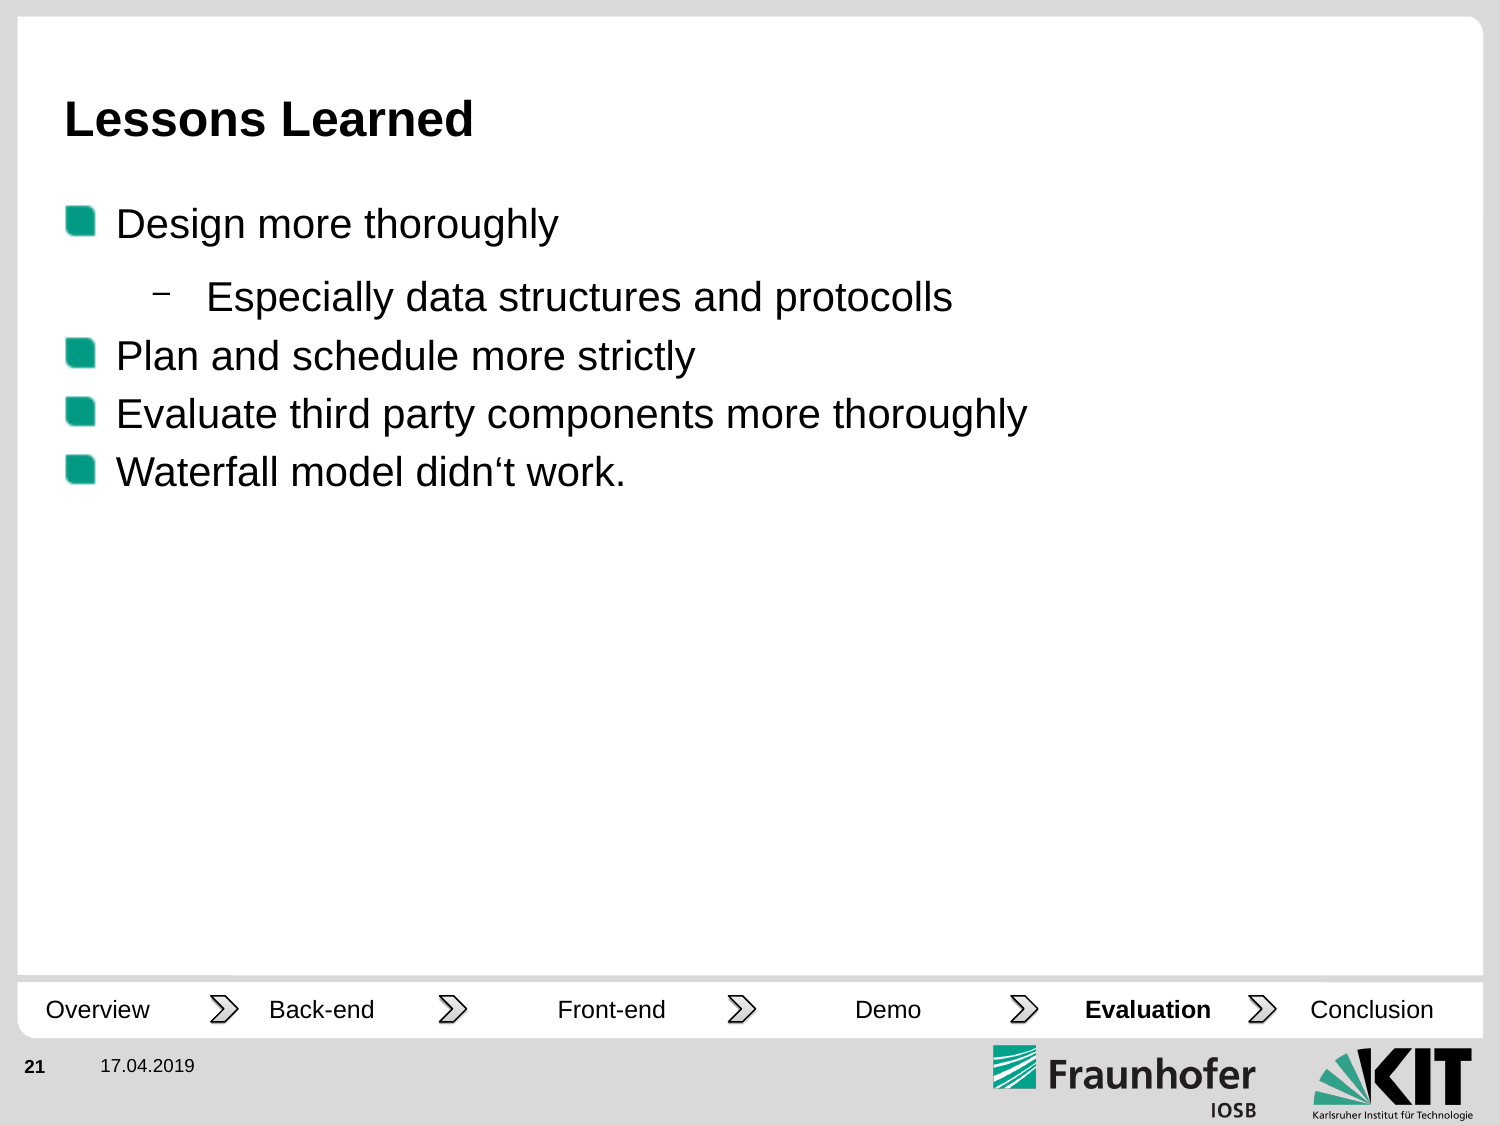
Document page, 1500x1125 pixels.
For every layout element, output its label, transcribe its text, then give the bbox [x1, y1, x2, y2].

text_box 17.04.2019 [100, 1053, 272, 1113]
text_box [210, 995, 238, 1022]
text_box Front-end [542, 986, 682, 1031]
text_box Evaluation [1070, 986, 1227, 1031]
text_box Back-end [254, 986, 418, 1031]
text_box Conclusion [1295, 986, 1500, 1031]
text_box [1010, 995, 1038, 1022]
title Lessons Learned [64, 54, 1198, 147]
text_box Overview [30, 986, 194, 1031]
text_box Demo [840, 986, 937, 1031]
picture [0, 0, 1500, 1125]
text_box [728, 995, 756, 1022]
text_box [1248, 995, 1277, 1022]
list Design more thoroughly Especially data structures and protocolls Plan and schedule more strictly Evaluate third party components more thoroughly Waterfall model didn‘t work. [64, 196, 1436, 966]
text_box [439, 995, 467, 1022]
